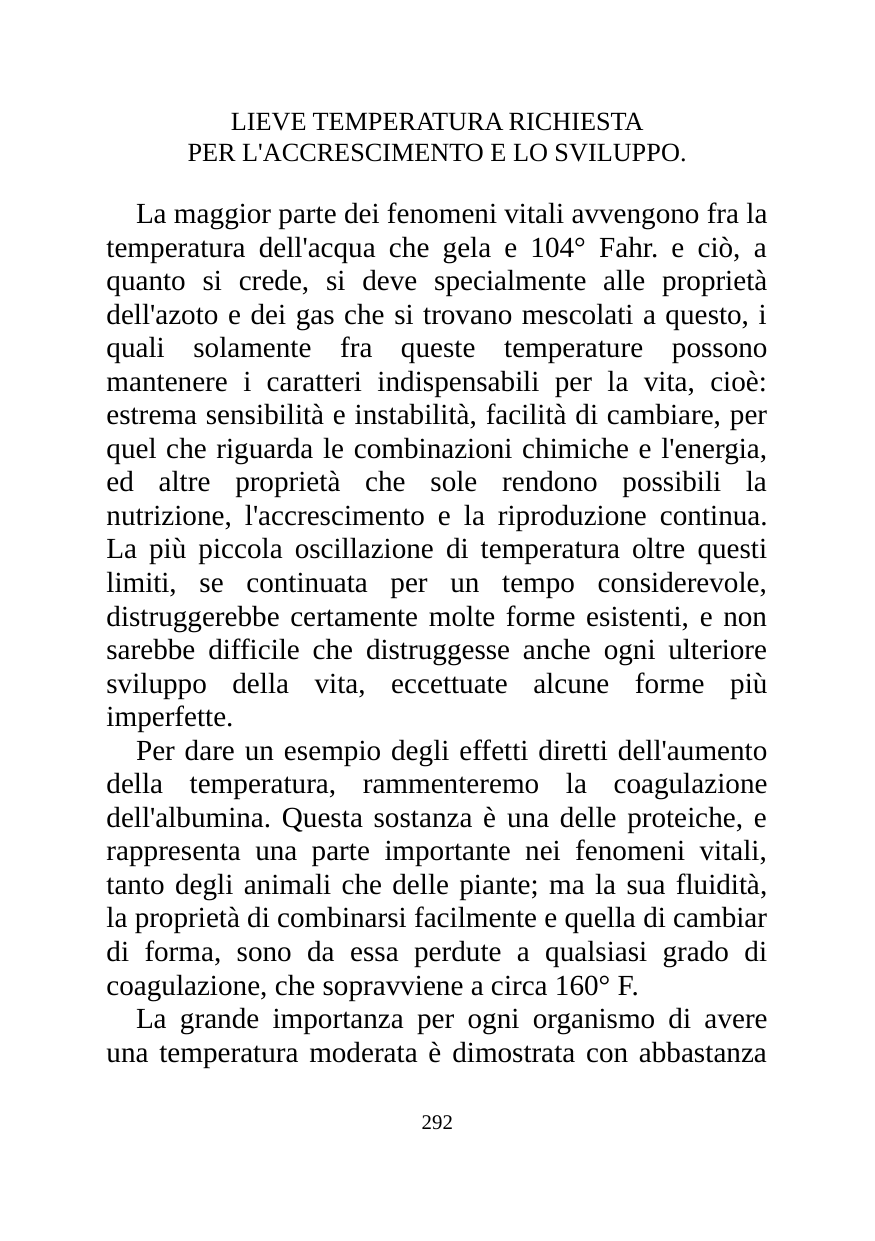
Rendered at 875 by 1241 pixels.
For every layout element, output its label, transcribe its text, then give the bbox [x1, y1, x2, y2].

subtitle LIEVE TEMPERATURA RICHIESTA PER L'ACCRESCIMENTO E LO SVILUPPO. [106, 106, 768, 167]
text La maggior parte dei fenomeni vitali avvengono fra la temperatura dell'acqua che gela e 104° Fahr. e ciò, a quanto si crede, si deve specialmente alle proprietà dell'azoto e dei gas che si trovano mescolati a questo, i quali solamente fra queste temperature possono mantenere i caratteri indispensabili per la vita, cioè: estrema sensibilità e instabilità, facilità di cambiare, per quel che riguarda le combinazioni chimiche e l'energia, ed altre proprietà che sole rendono possibili la nutrizione, l'accrescimento e la riproduzione continua. La più piccola oscillazione di temperatura oltre questi limiti, se continuata per un tempo considerevole, distruggerebbe certamente molte forme esistenti, e non sarebbe difficile che distruggesse anche ogni ulteriore sviluppo della vita, eccettuate alcune forme più imperfette. [106, 196, 768, 733]
text Per dare un esempio degli effetti diretti dell'aumento della temperatura, rammenteremo la coagulazione dell'albumina. Questa sostanza è una delle proteiche, e rappresenta una parte importante nei fenomeni vitali, tanto degli animali che delle piante; ma la sua fluidità, la proprietà di combinarsi facilmente e quella di cambiar di forma, sono da essa perdute a qualsiasi grado di coagulazione, che sopravviene a circa 160° F. [106, 733, 768, 1001]
text La grande importanza per ogni organismo di avere una temperatura moderata è dimostrata con abbastanza [106, 1001, 768, 1068]
